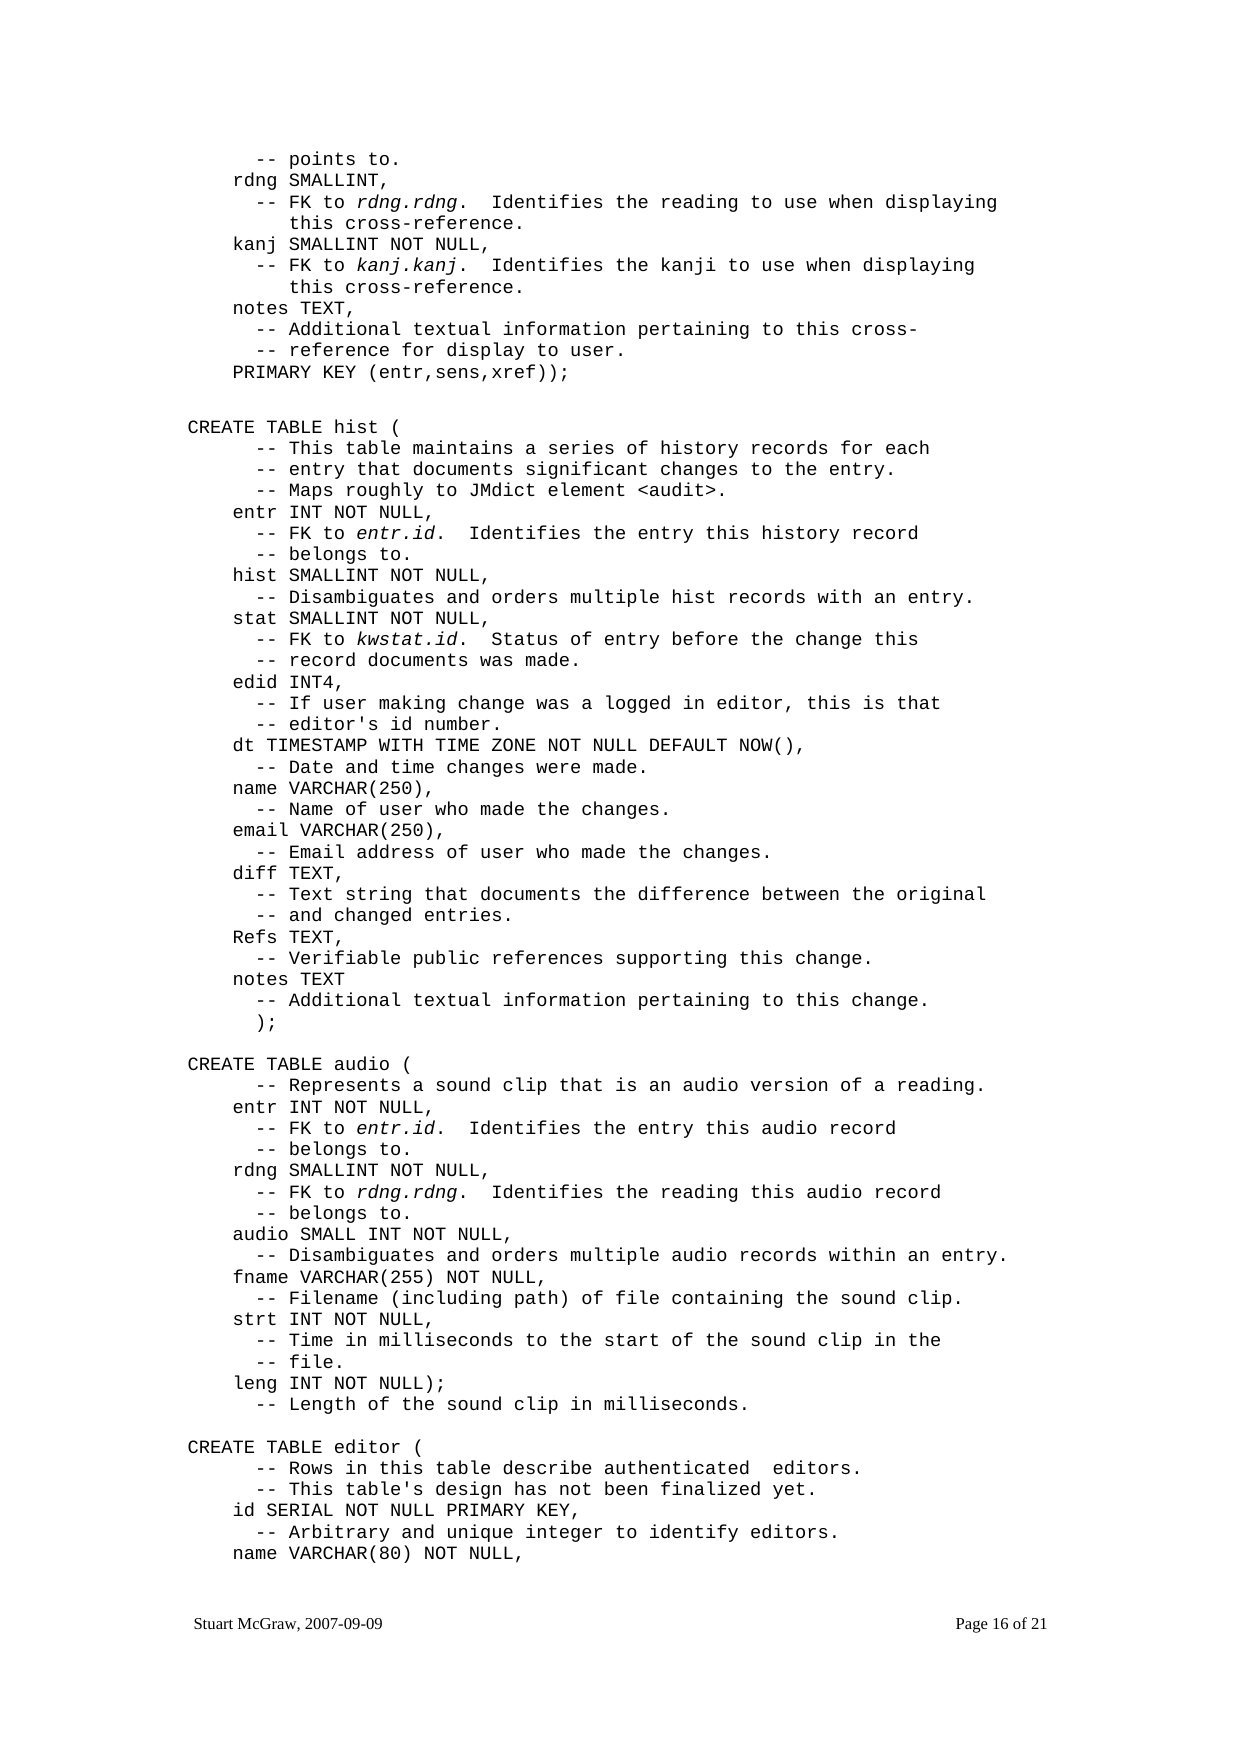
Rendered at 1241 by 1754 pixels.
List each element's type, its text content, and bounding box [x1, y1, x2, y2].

text -- points to. rdng SMALLINT, -- FK to rdng.rdng. Identifies the reading to use when displaying this cross-reference. kanj SMALLINT NOT NULL, -- FK to kanj.kanj. Identifies the kanji to use when displaying this cross-reference. notes TEXT, -- Additional textual information pertaining to this cross- -- reference for display to user. PRIMARY KEY (entr,sens,xref)); [187, 150, 1053, 384]
text CREATE TABLE hist ( -- This table maintains a series of history records for each -- entry that documents significant changes to the entry. -- Maps roughly to JMdict element <audit>. entr INT NOT NULL, -- FK to entr.id. Identifies the entry this history record -- belongs to. hist SMALLINT NOT NULL, -- Disambiguates and orders multiple hist records with an entry. stat SMALLINT NOT NULL, -- FK to kwstat.id. Status of entry before the change this -- record documents was made. edid INT4, -- If user making change was a logged in editor, this is that -- editor's id number. dt TIMESTAMP WITH TIME ZONE NOT NULL DEFAULT NOW(), -- Date and time changes were made. name VARCHAR(250), -- Name of user who made the changes. email VARCHAR(250), -- Email address of user who made the changes. diff TEXT, -- Text string that documents the difference between the original -- and changed entries. Refs TEXT, -- Verifiable public references supporting this change. notes TEXT -- Additional textual information pertaining to this change. ); CREATE TABLE audio ( -- Represents a sound clip that is an audio version of a reading. entr INT NOT NULL, -- FK to entr.id. Identifies the entry this audio record -- belongs to. rdng SMALLINT NOT NULL, -- FK to rdng.rdng. Identifies the reading this audio record -- belongs to. audio SMALL INT NOT NULL, -- Disambiguates and orders multiple audio records within an entry. fname VARCHAR(255) NOT NULL, -- Filename (including path) of file containing the sound clip. strt INT NOT NULL, -- Time in milliseconds to the start of the sound clip in the -- file. leng INT NOT NULL); -- Length of the sound clip in milliseconds. CREATE TABLE editor ( -- Rows in this table describe authenticated editors. -- This table's design has not been finalized yet. id SERIAL NOT NULL PRIMARY KEY, -- Arbitrary and unique integer to identify editors. name VARCHAR(80) NOT NULL, [187, 396, 1053, 1565]
